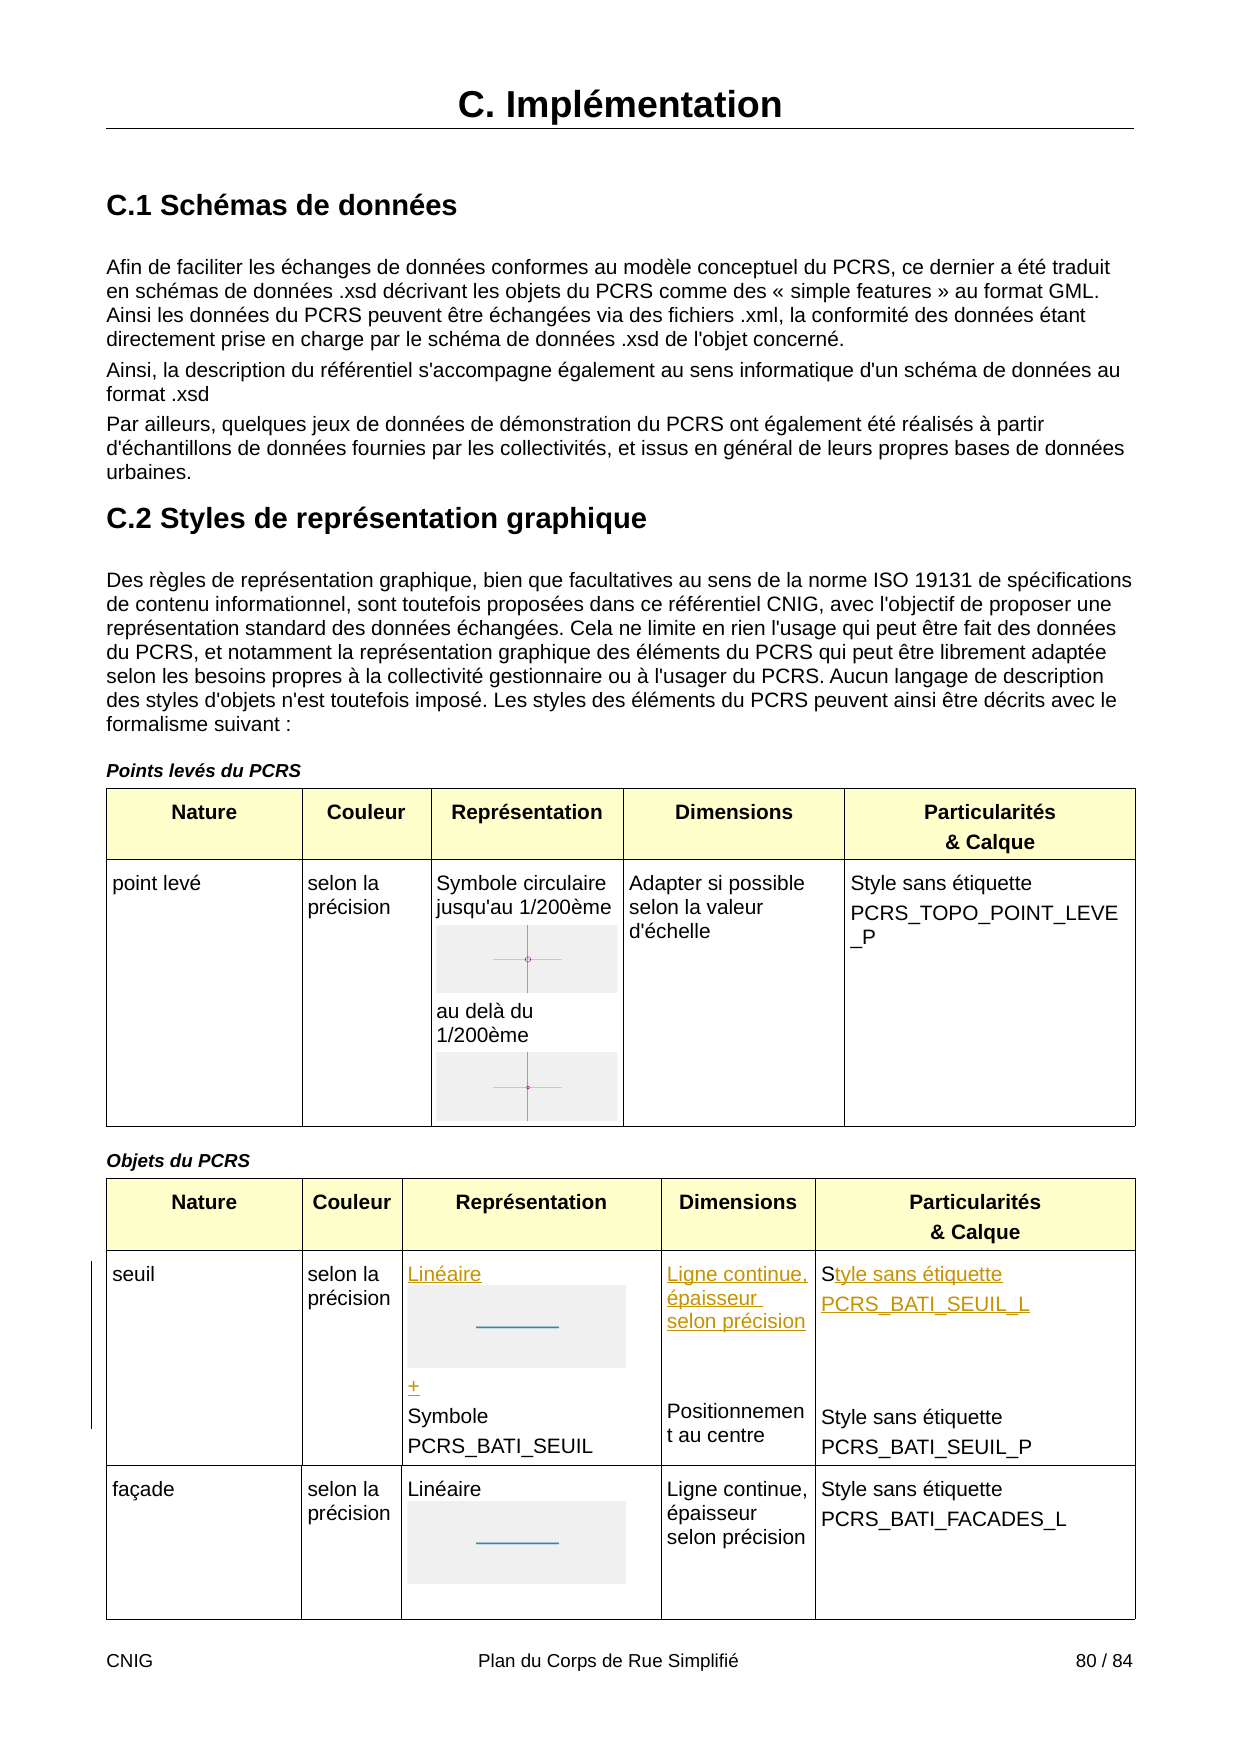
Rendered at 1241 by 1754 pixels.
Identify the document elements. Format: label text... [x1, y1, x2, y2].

table_cell Style sans étiquette PCRS_TOPO_POINT_LEVE_P [845, 860, 1135, 1126]
table_header Couleur [303, 789, 431, 859]
table_header Particularités & Calque [816, 1179, 1135, 1249]
table_cell selon la précision [302, 1466, 401, 1619]
table_header Représentation [403, 1179, 661, 1249]
text Des règles de représentation graphique, bien que facultatives au sens de la norme ISO 19131 de spécifications de contenu informationnel, sont toutefois proposées dans ce référentiel CNIG, avec l'objectif de proposer une représentation standard des données échangées. Cela ne limite en rien l'usage qui peut être fait des données du PCRS, et notamment la représentation graphique des éléments du PCRS qui peut être librement adaptée selon les besoins propres à la collectivité gestionnaire ou à l'usager du PCRS. Aucun langage de description des styles d'objets n'est toutefois imposé. Les styles des éléments du PCRS peuvent ainsi être décrits avec le formalisme suivant : [106, 568, 1134, 736]
picture [436, 1052, 618, 1121]
table_header Représentation [432, 789, 623, 859]
text Par ailleurs, quelques jeux de données de démonstration du PCRS ont également été réalisés à partir d'échantillons de données fournies par les collectivités, et issus en général de leurs propres bases de données urbaines. [106, 412, 1134, 484]
table_header Dimensions [662, 1179, 815, 1249]
table_cell Ligne continue, épaisseur selon précision Positionnement au centre [662, 1251, 815, 1464]
text Afin de faciliter les échanges de données conformes au modèle conceptuel du PCRS, ce dernier a été traduit en schémas de données .xsd décrivant les objets du PCRS comme des « simple features » au format GML. Ainsi les données du PCRS peuvent être échangées via des fichiers .xml, la conformité des données étant directement prise en charge par le schéma de données .xsd de l'objet concerné. [106, 255, 1134, 351]
table_cell Style sans étiquette PCRS_BATI_SEUIL_L Style sans étiquette PCRS_BATI_SEUIL_P [816, 1251, 1135, 1464]
table_cell façade [107, 1466, 301, 1619]
table_header Couleur [303, 1179, 402, 1249]
picture [436, 925, 618, 993]
table_cell Style sans étiquette PCRS_BATI_FACADES_L [816, 1466, 1135, 1619]
table_cell Adapter si possible selon la valeur d'échelle [624, 860, 844, 1126]
picture [407, 1285, 627, 1368]
table_cell Linéaire [402, 1466, 661, 1619]
text Objets du PCRS [106, 1150, 1134, 1172]
table_header Particularités & Calque [845, 789, 1135, 859]
subtitle Styles de représentation graphique [106, 501, 1134, 535]
table_header Dimensions [624, 789, 844, 859]
table_cell seuil [107, 1251, 302, 1464]
table_cell selon la précision [303, 1251, 402, 1464]
subtitle Implémentation [106, 83, 1134, 128]
table_cell Linéaire + Symbole PCRS_BATI_SEUIL [403, 1251, 661, 1464]
table_cell Symbole circulaire jusqu'au 1/200ème au delà du 1/200ème [432, 860, 623, 1126]
table_header Nature [107, 789, 302, 859]
table_cell Ligne continue, épaisseur selon précision [662, 1466, 815, 1619]
table_cell selon la précision [303, 860, 431, 1126]
picture [407, 1501, 627, 1584]
subtitle Schémas de données [106, 188, 1134, 222]
table_cell point levé [107, 860, 302, 1126]
text Points levés du PCRS [106, 760, 1134, 781]
table_header Nature [107, 1179, 302, 1249]
text Ainsi, la description du référentiel s'accompagne également au sens informatique d'un schéma de données au format .xsd [106, 357, 1134, 405]
